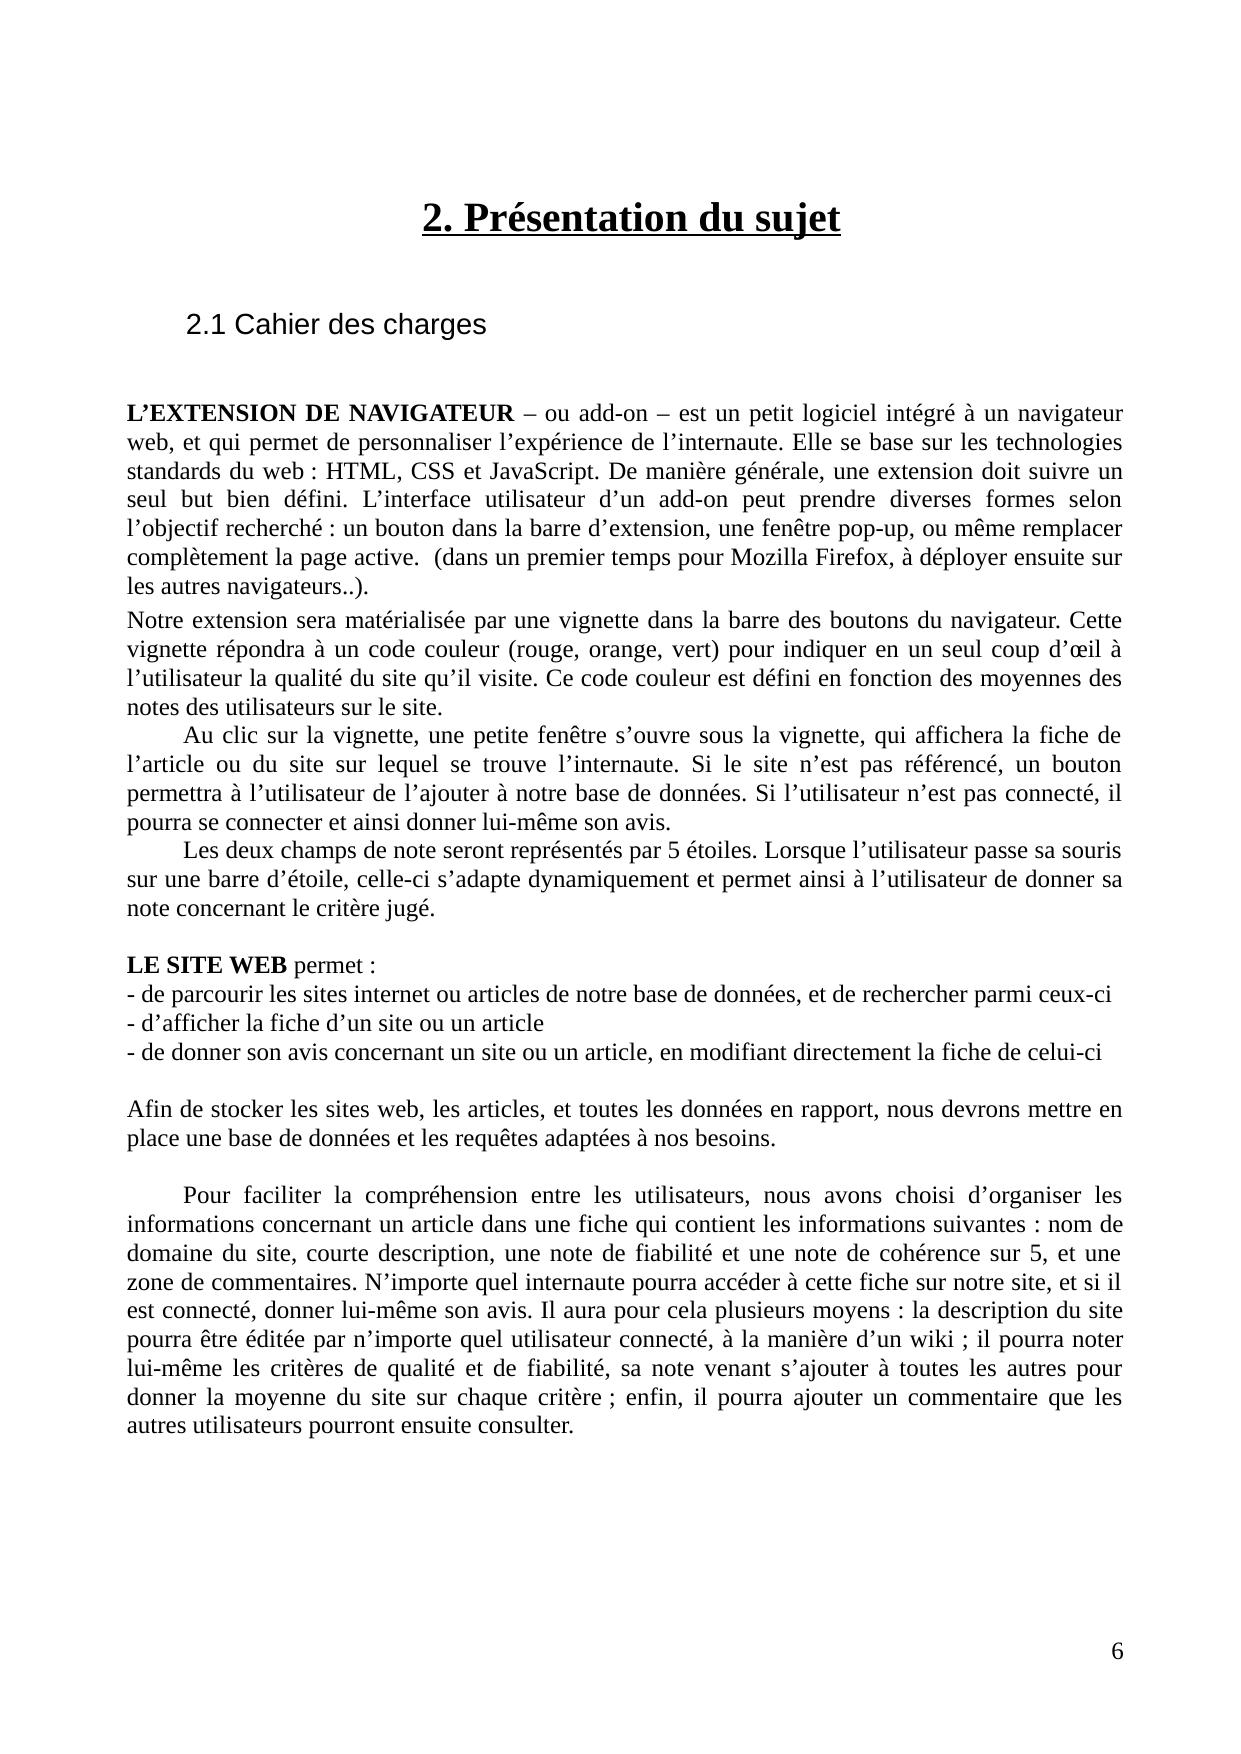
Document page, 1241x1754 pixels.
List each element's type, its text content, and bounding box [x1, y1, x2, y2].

subtitle 2.1 Cahier des charges [186, 307, 1123, 341]
text LE SITE WEB permet : [127, 951, 1123, 979]
text - de parcourir les sites internet ou articles de notre base de données, et de rechercher parmi ceux-ci [127, 979, 1123, 1008]
text - de donner son avis concernant un site ou un article, en modifiant directement la fiche de celui-ci [127, 1037, 1123, 1066]
text Notre extension sera matérialisée par une vignette dans la barre des boutons du navigateur. Cette vignette répondra à un code couleur (rouge, orange, vert) pour indiquer en un seul coup d’œil à l’utilisateur la qualité du site qu’il visite. Ce code couleur est défini en fonction des moyennes des notes des utilisateurs sur le site. [127, 606, 1123, 721]
subtitle 2. Présentation du sujet [422, 192, 1123, 240]
text Afin de stocker les sites web, les articles, et toutes les données en rapport, nous devrons mettre en place une base de données et les requêtes adaptées à nos besoins. [127, 1094, 1123, 1152]
text L’EXTENSION DE NAVIGATEUR – ou add-on – est un petit logiciel intégré à un navigateur web, et qui permet de personnaliser l’expérience de l’internaute. Elle se base sur les technologies standards du web : HTML, CSS et JavaScript. De manière générale, une extension doit suivre un seul but bien défini. L’interface utilisateur d’un add-on peut prendre diverses formes selon l’objectif recherché : un bouton dans la barre d’extension, une fenêtre pop-up, ou même remplacer complètement la page active. (dans un premier temps pour Mozilla Firefox, à déployer ensuite sur les autres navigateurs..). [127, 398, 1123, 599]
text Pour faciliter la compréhension entre les utilisateurs, nous avons choisi d’organiser les informations concernant un article dans une fiche qui contient les informations suivantes : nom de domaine du site, courte description, une note de fiabilité et une note de cohérence sur 5, et une zone de commentaires. N’importe quel internaute pourra accéder à cette fiche sur notre site, et si il est connecté, donner lui-même son avis. Il aura pour cela plusieurs moyens : la description du site pourra être éditée par n’importe quel utilisateur connecté, à la manière d’un wiki ; il pourra noter lui-même les critères de qualité et de fiabilité, sa note venant s’ajouter à toutes les autres pour donner la moyenne du site sur chaque critère ; enfin, il pourra ajouter un commentaire que les autres utilisateurs pourront ensuite consulter. [127, 1181, 1123, 1439]
text Au clic sur la vignette, une petite fenêtre s’ouvre sous la vignette, qui affichera la fiche de l’article ou du site sur lequel se trouve l’internaute. Si le site n’est pas référencé, un bouton permettra à l’utilisateur de l’ajouter à notre base de données. Si l’utilisateur n’est pas connecté, il pourra se connecter et ainsi donner lui-même son avis. [127, 721, 1123, 836]
text Les deux champs de note seront représentés par 5 étoiles. Lorsque l’utilisateur passe sa souris sur une barre d’étoile, celle-ci s’adapte dynamiquement et permet ainsi à l’utilisateur de donner sa note concernant le critère jugé. [127, 836, 1123, 922]
text - d’afficher la fiche d’un site ou un article [127, 1008, 1123, 1037]
